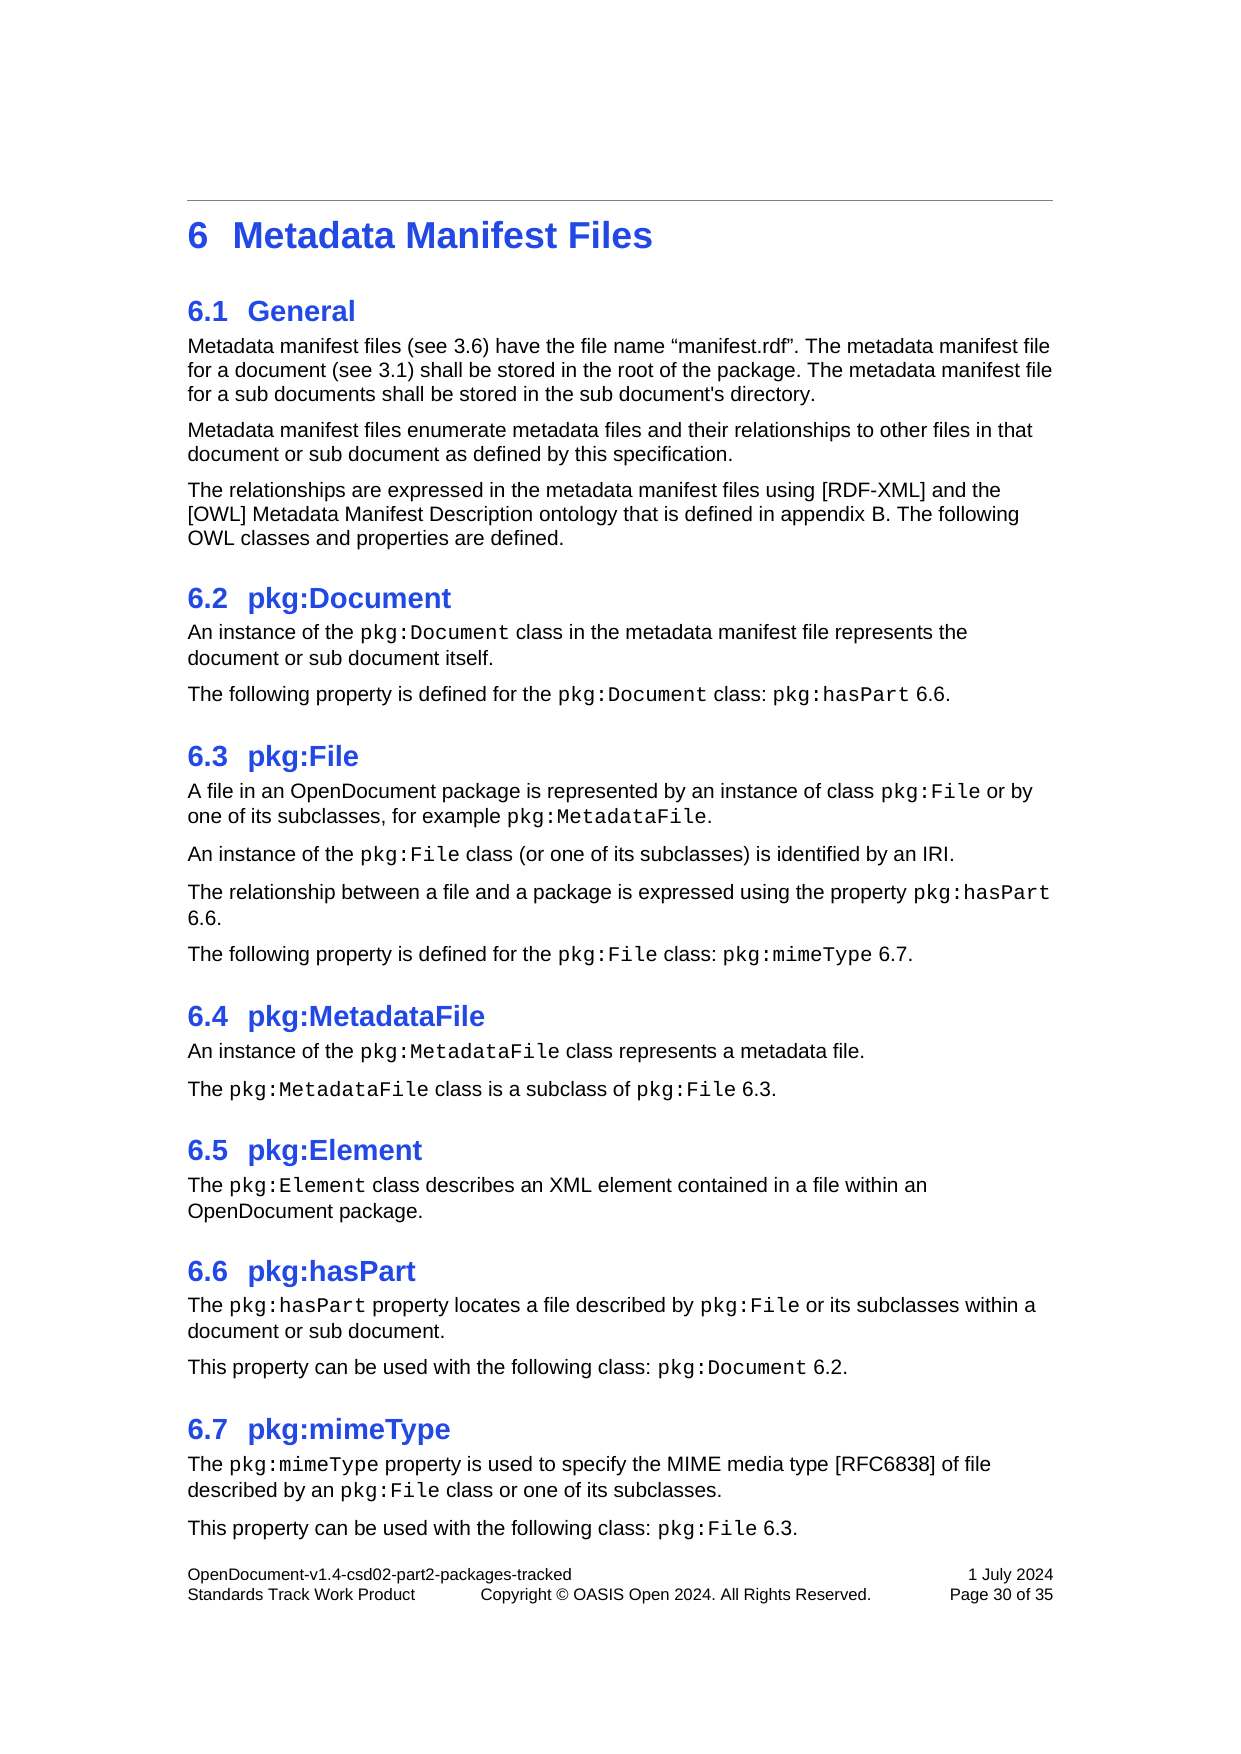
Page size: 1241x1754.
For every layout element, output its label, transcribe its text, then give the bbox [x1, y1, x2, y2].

text Metadata manifest files (see 3.6) have the file name “manifest.rdf”. The metadata manifest file for a document (see 3.1) shall be stored in the root of the package. The metadata manifest file for a sub documents shall be stored in the sub document's directory. [187, 334, 1053, 406]
subtitle General [187, 294, 1053, 328]
text The relationship between a file and a package is expressed using the property pkg:hasPart 6.6. [187, 880, 1053, 930]
text The following property is defined for the pkg:File class: pkg:mimeType 6.7. [187, 942, 1053, 968]
text The pkg:mimeType property is used to specify the MIME media type [RFC6838] of file described by an pkg:File class or one of its subclasses. [187, 1452, 1053, 1503]
text Metadata manifest files enumerate metadata files and their relationships to other files in that document or sub document as defined by this specification. [187, 418, 1053, 466]
subtitle pkg:File [187, 739, 1053, 772]
text An instance of the pkg:Document class in the metadata manifest file represents the document or sub document itself. [187, 620, 1053, 670]
text An instance of the pkg:File class (or one of its subclasses) is identified by an IRI. [187, 842, 1053, 868]
text The pkg:Element class describes an XML element contained in a file within an OpenDocument package. [187, 1173, 1053, 1223]
text This property can be used with the following class: pkg:Document 6.2. [187, 1355, 1053, 1381]
text The pkg:hasPart property locates a file described by pkg:File or its subclasses within a document or sub document. [187, 1293, 1053, 1343]
text The following property is defined for the pkg:Document class: pkg:hasPart 6.6. [187, 682, 1053, 708]
text This property can be used with the following class: pkg:File 6.3. [187, 1515, 1053, 1541]
text An instance of the pkg:MetadataFile class represents a metadata file. [187, 1038, 1053, 1064]
subtitle pkg:hasPart [187, 1254, 1053, 1287]
text The pkg:MetadataFile class is a subclass of pkg:File 6.3. [187, 1076, 1053, 1102]
subtitle Metadata Manifest Files [187, 201, 1053, 257]
text The relationships are expressed in the metadata manifest files using [RDF-XML] and the [OWL] Metadata Manifest Description ontology that is defined in appendix B. The following OWL classes and properties are defined. [187, 478, 1053, 549]
subtitle pkg:mimeType [187, 1412, 1053, 1446]
text A file in an OpenDocument package is represented by an instance of class pkg:File or by one of its subclasses, for example pkg:MetadataFile. [187, 778, 1053, 830]
subtitle pkg:MetadataFile [187, 999, 1053, 1032]
subtitle pkg:Element [187, 1133, 1053, 1167]
subtitle pkg:Document [187, 581, 1053, 614]
